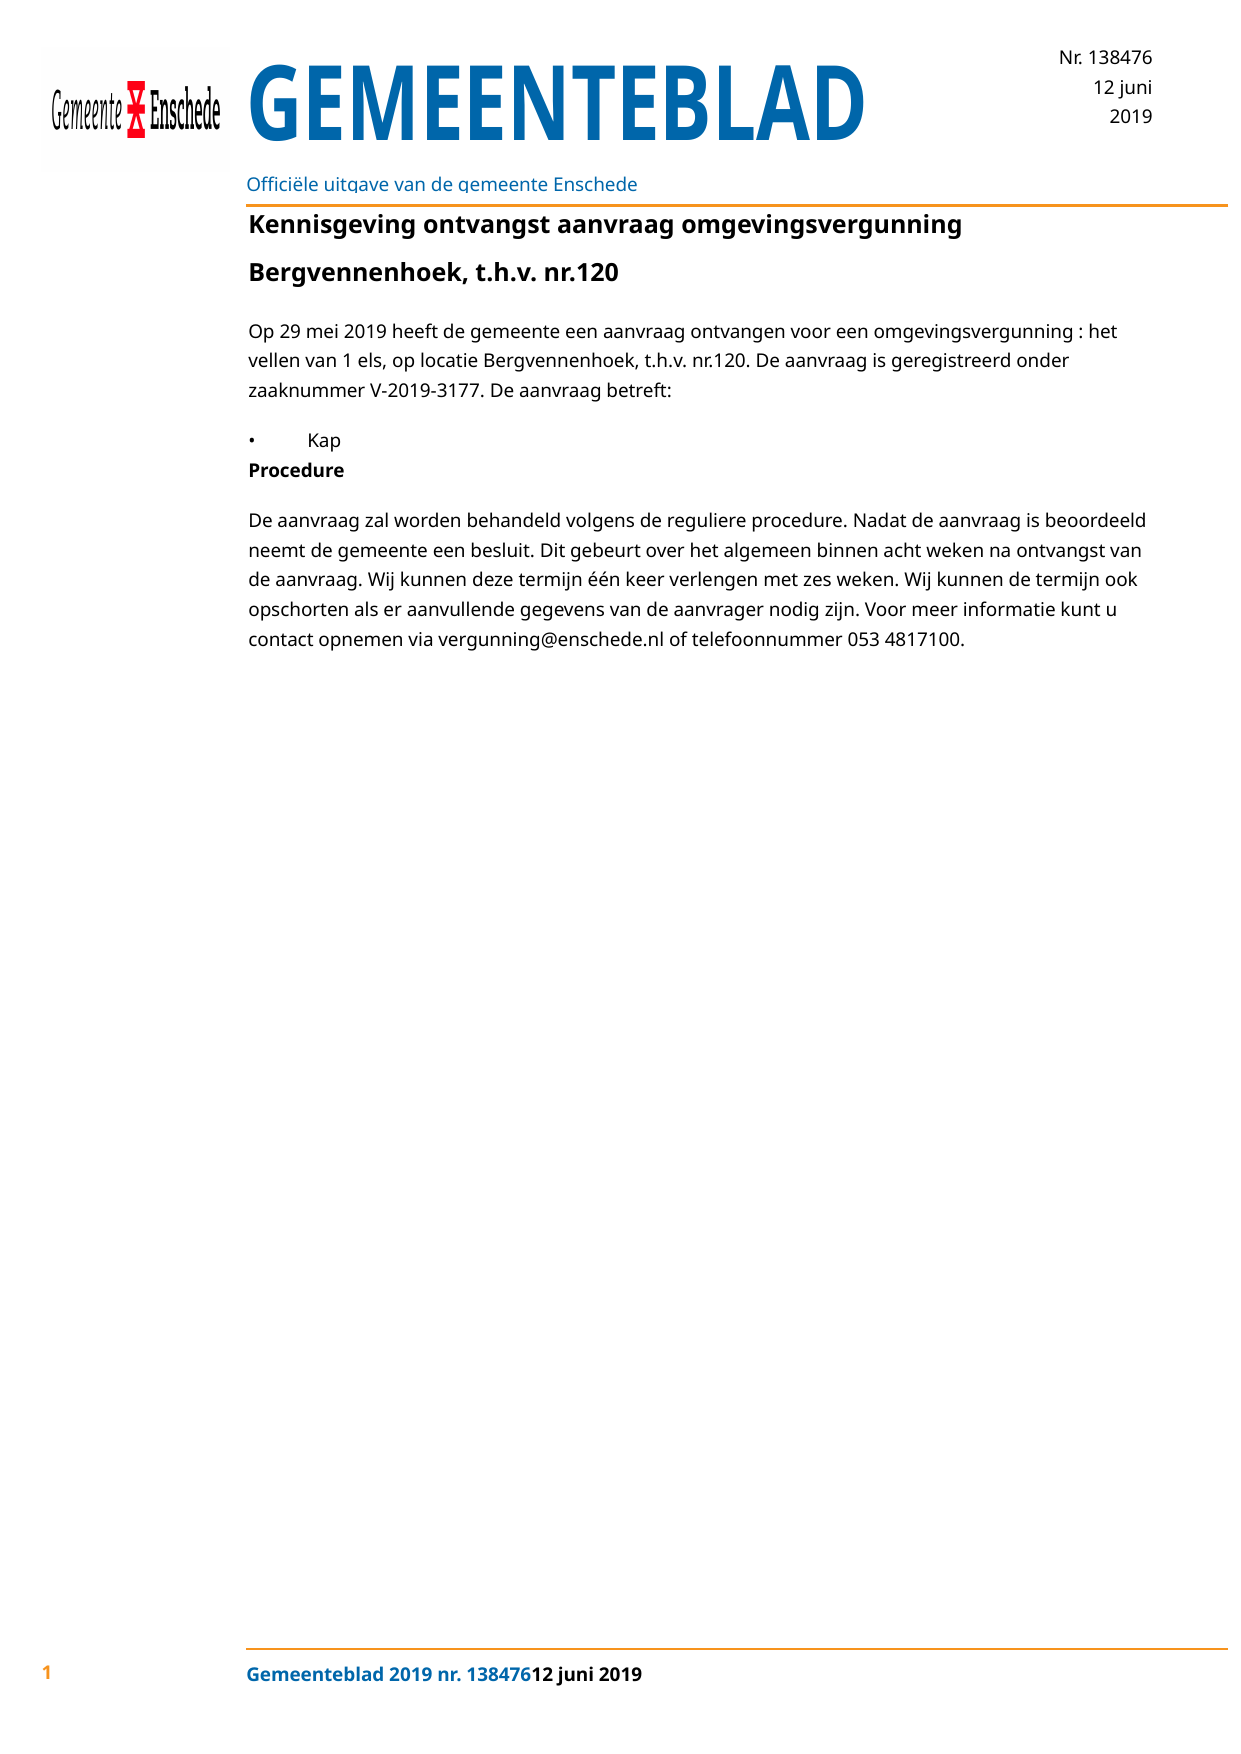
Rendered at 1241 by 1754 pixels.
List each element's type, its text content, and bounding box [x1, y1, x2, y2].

list Kap [248, 427, 1152, 453]
text Procedure [248, 457, 1152, 483]
text Op 29 mei 2019 heeft de gemeente een aanvraag ontvangen voor een omgevingsvergunning : het vellen van 1 els, op locatie Bergvennenhoek, t.h.v. nr.120. De aanvraag is geregistreerd onder zaaknummer V-2019-3177. De aanvraag betreft: [248, 318, 1152, 403]
text De aanvraag zal worden behandeld volgens de reguliere procedure. Nadat de aanvraag is beoordeeld neemt de gemeente een besluit. Dit gebeurt over het algemeen binnen acht weken na ontvangst van de aanvraag. Wij kunnen deze termijn één keer verlengen met zes weken. Wij kunnen de termijn ook opschorten als er aanvullende gegevens van de aanvrager nodig zijn. Voor meer informatie kunt u contact opnemen via vergunning@enschede.nl of telefoonnummer 053 4817100. [248, 507, 1152, 652]
text Kennisgeving ontvangst aanvraag omgevingsvergunning Bergvennenhoek, t.h.v. nr.120 [248, 207, 1152, 288]
picture [41, 47, 231, 172]
